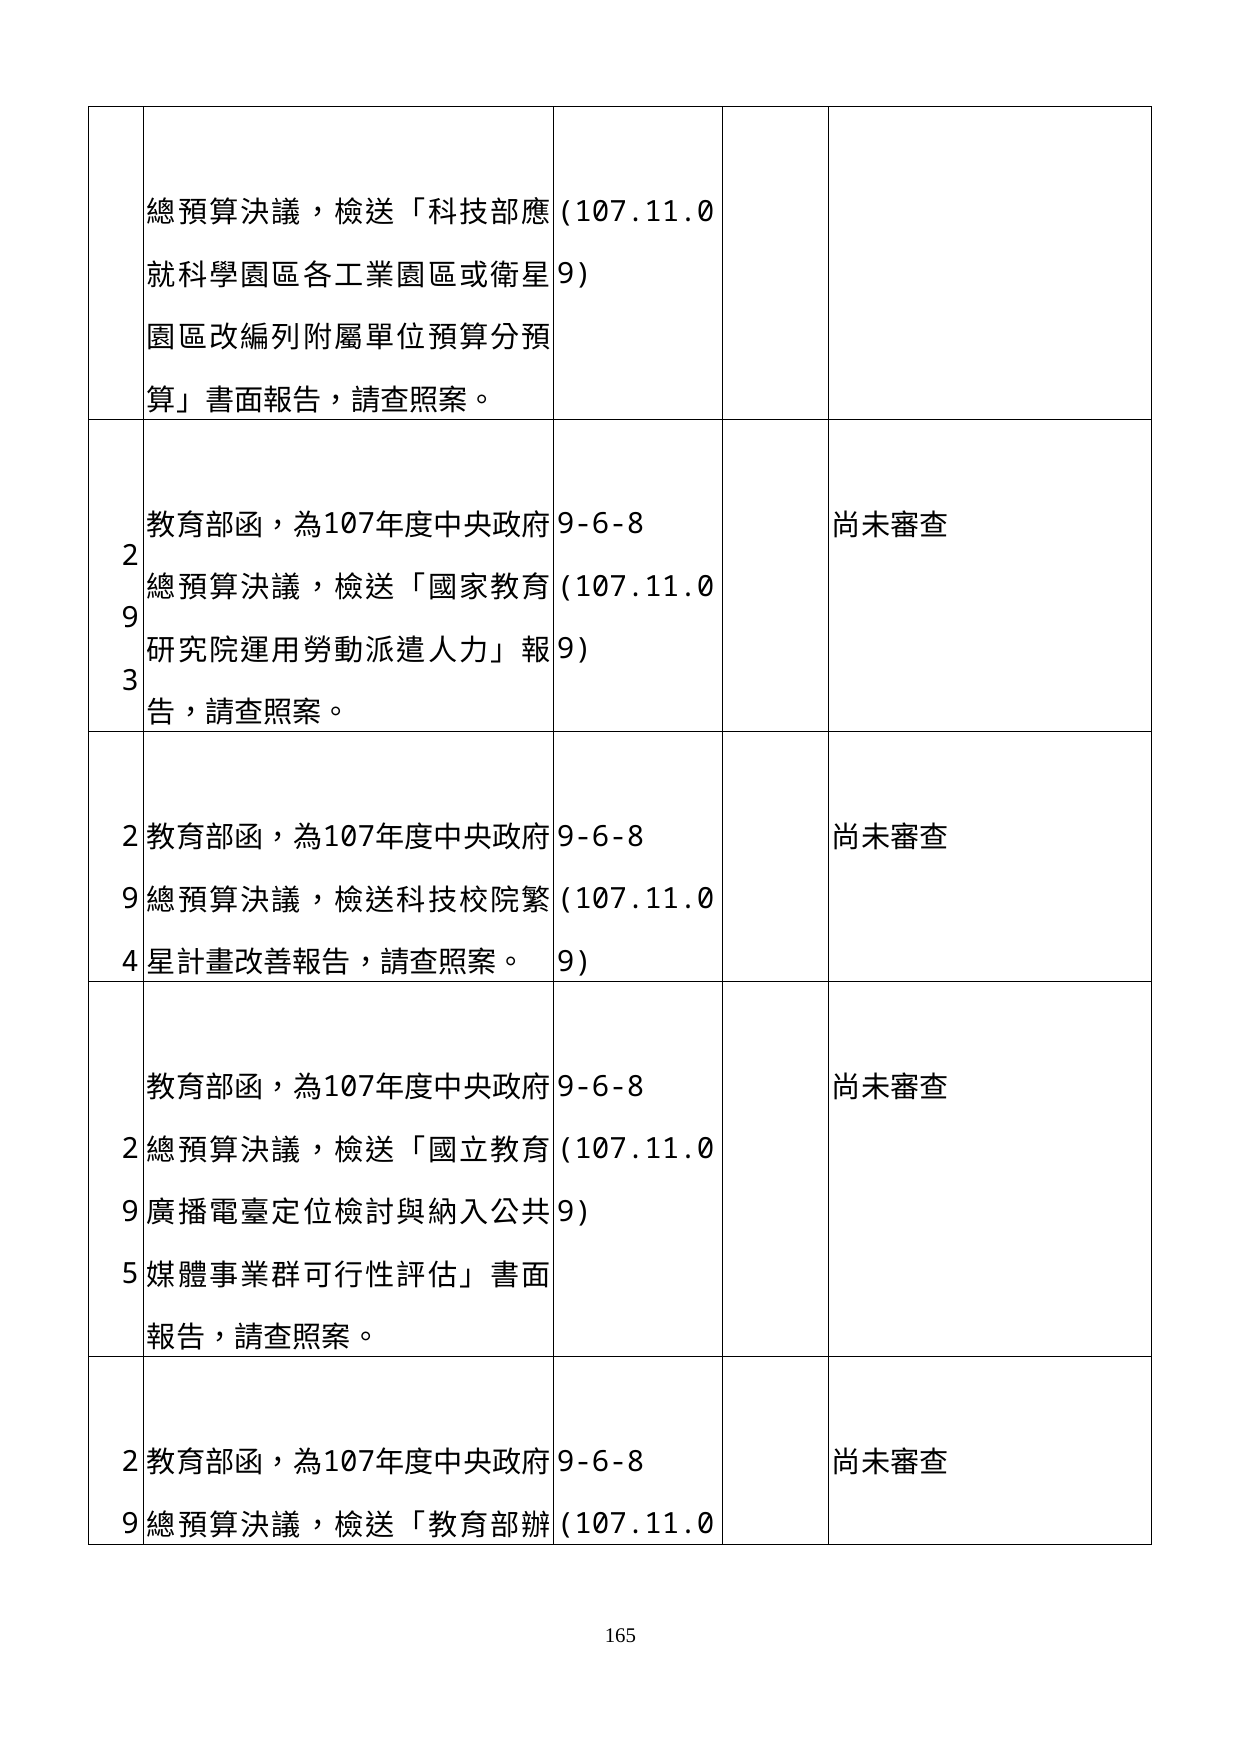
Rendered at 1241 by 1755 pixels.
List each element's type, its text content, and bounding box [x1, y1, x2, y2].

table_cell 尚未審查 [829, 1357, 1151, 1543]
table_cell 總預算決議，檢送「科技部應就科學園區各工業園區或衛星園區改編列附屬單位預算分預算」書面報告，請查照案。 [144, 107, 553, 418]
table_cell 尚未審查 [829, 420, 1151, 731]
table_cell (107.11.09) [554, 107, 722, 418]
table_cell 9-6-8 (107.11.09) [554, 982, 722, 1356]
table_cell [89, 1357, 143, 1543]
table_cell [89, 982, 143, 1356]
table_cell 9-6-8 (107.11.0 [554, 1357, 722, 1543]
table_cell [89, 107, 143, 418]
table_cell [723, 1357, 828, 1543]
table_cell 教育部函，為107年度中央政府總預算決議，檢送「教育部辦 [144, 1357, 553, 1543]
table_cell [89, 732, 143, 981]
table_cell [89, 420, 143, 731]
table_cell 教育部函，為107年度中央政府總預算決議，檢送科技校院繁星計畫改善報告，請查照案。 [144, 732, 553, 981]
table_cell [723, 982, 828, 1356]
table_cell 9-6-8 (107.11.09) [554, 420, 722, 731]
table_cell [723, 107, 828, 418]
table_cell 教育部函，為107年度中央政府總預算決議，檢送「國立教育廣播電臺定位檢討與納入公共媒體事業群可行性評估」書面報告，請查照案。 [144, 982, 553, 1356]
table_cell 尚未審查 [829, 982, 1151, 1356]
table_cell 教育部函，為107年度中央政府總預算決議，檢送「國家教育研究院運用勞動派遣人力」報告，請查照案。 [144, 420, 553, 731]
table_cell [829, 107, 1151, 418]
table_cell 9-6-8 (107.11.09) [554, 732, 722, 981]
table_cell 尚未審查 [829, 732, 1151, 981]
table_cell [723, 420, 828, 731]
table_cell [723, 732, 828, 981]
